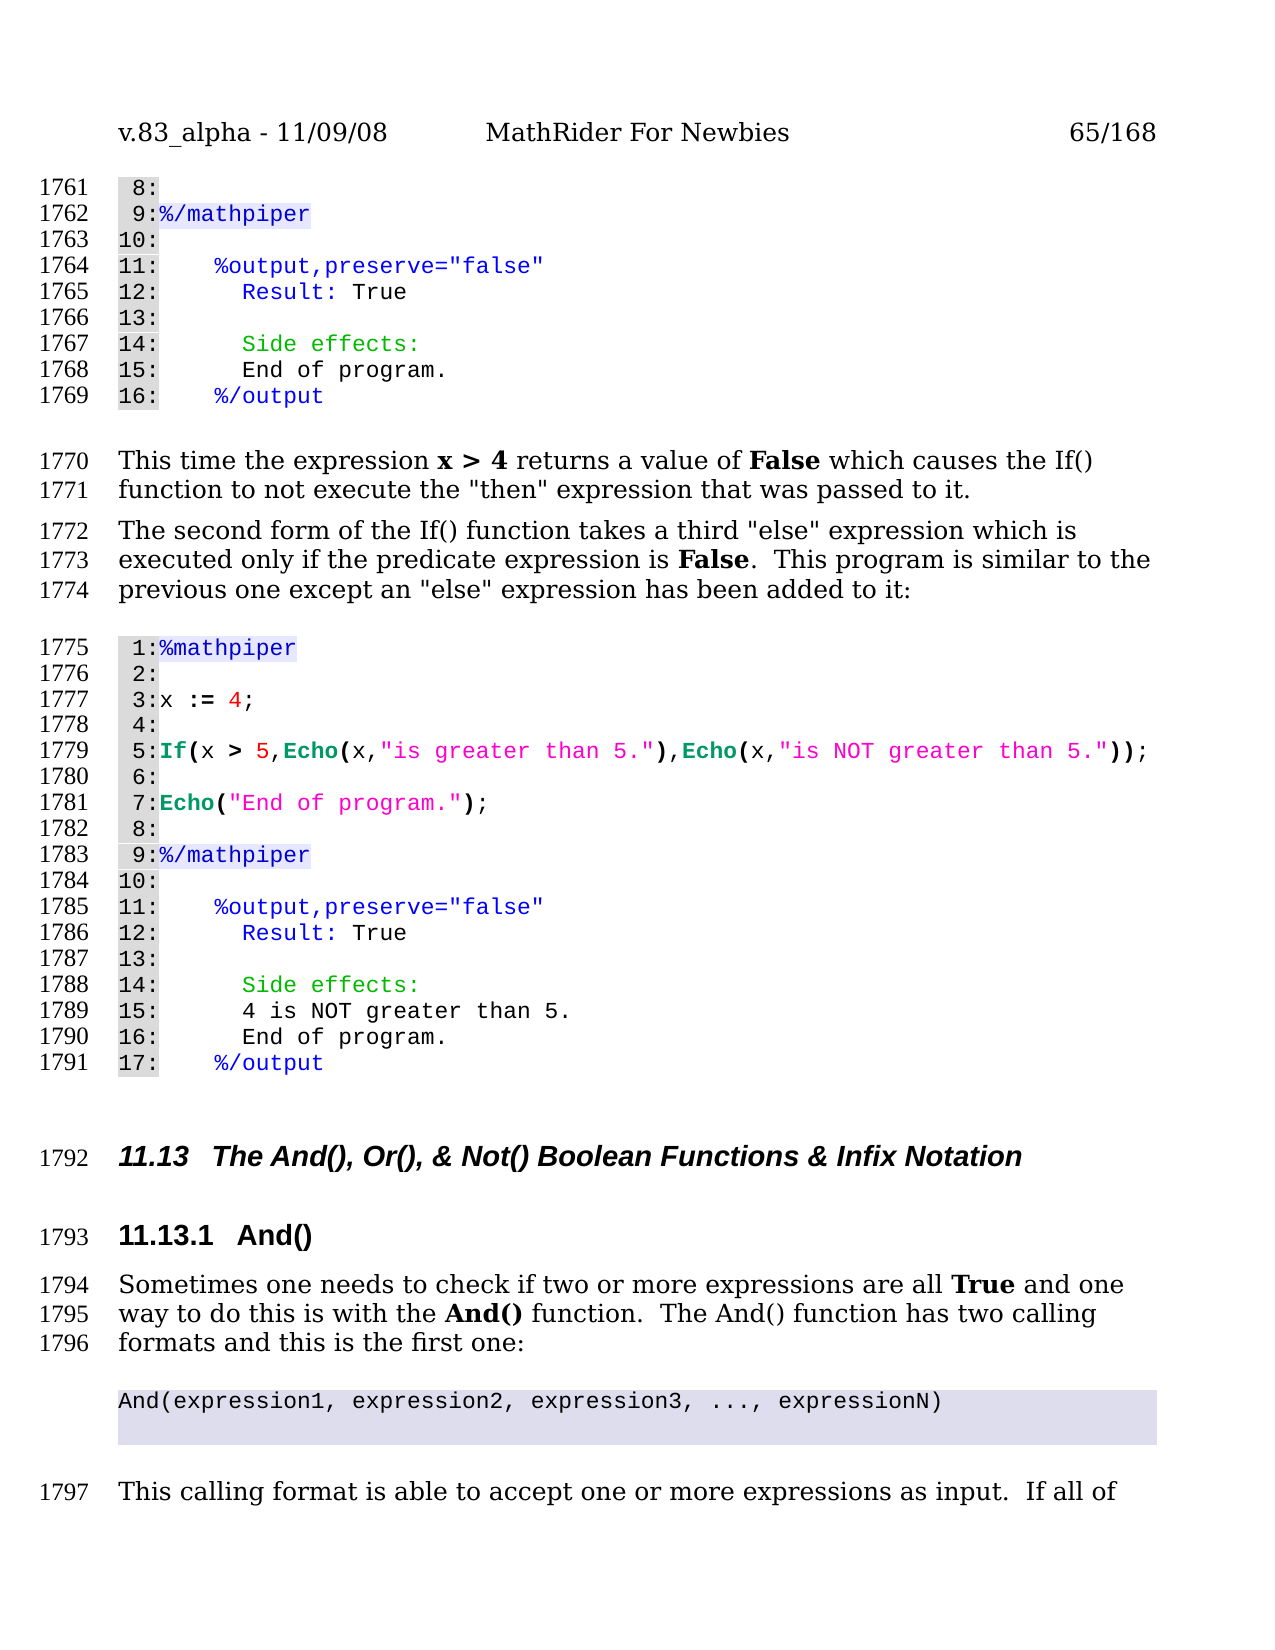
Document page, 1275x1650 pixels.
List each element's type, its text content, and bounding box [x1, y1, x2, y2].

text Sometimes one needs to check if two or more expressions are all True and one way to do this is with the And() function. The And() function has two calling formats and this is the first one: [118, 1269, 1157, 1357]
text This calling format is able to accept one or more expressions as input. If all of [118, 1477, 1157, 1506]
text 10: [118, 229, 1157, 254]
text 12: Result: True [118, 921, 1157, 947]
text 11: %output,preserve="false" [118, 895, 1157, 921]
text 2: [118, 662, 1157, 688]
table_header And(expression1, expression2, expression3, ..., expressionN) [118, 1390, 1157, 1445]
text 15: End of program. [118, 358, 1157, 384]
text 8: [118, 177, 1157, 203]
text 13: [118, 306, 1157, 332]
text 17: %/output [118, 1051, 1157, 1077]
text 8: [118, 818, 1157, 843]
text This time the expression x > 4 returns a value of False which causes the If() function to not execute the "then" expression that was passed to it. [118, 446, 1157, 504]
text The second form of the If() function takes a third "else" expression which is executed only if the predicate expression is False. This program is similar to the previous one except an "else" expression has been added to it: [118, 516, 1157, 604]
text 11: %output,preserve="false" [118, 254, 1157, 281]
text 4: [118, 714, 1157, 740]
text 10: [118, 869, 1157, 895]
subtitle And() [118, 1218, 1157, 1252]
text 14: Side effects: [118, 973, 1157, 999]
subtitle The And(), Or(), & Not() Boolean Functions & Infix Notation [118, 1139, 1157, 1173]
text 16: %/output [118, 384, 1157, 410]
text 9:%/mathpiper [118, 203, 1157, 229]
text 12: Result: True [118, 281, 1157, 306]
text 14: Side effects: [118, 332, 1157, 358]
text 16: End of program. [118, 1025, 1157, 1051]
text 3:x := 4; [118, 688, 1157, 714]
text 1:%mathpiper [118, 636, 1157, 662]
text 6: [118, 766, 1157, 792]
text 7:Echo("End of program."); [118, 792, 1157, 818]
text 15: 4 is NOT greater than 5. [118, 999, 1157, 1025]
text 13: [118, 947, 1157, 973]
text 5:If(x > 5,Echo(x,"is greater than 5."),Echo(x,"is NOT greater than 5.")); [118, 740, 1157, 766]
text 9:%/mathpiper [118, 843, 1157, 869]
